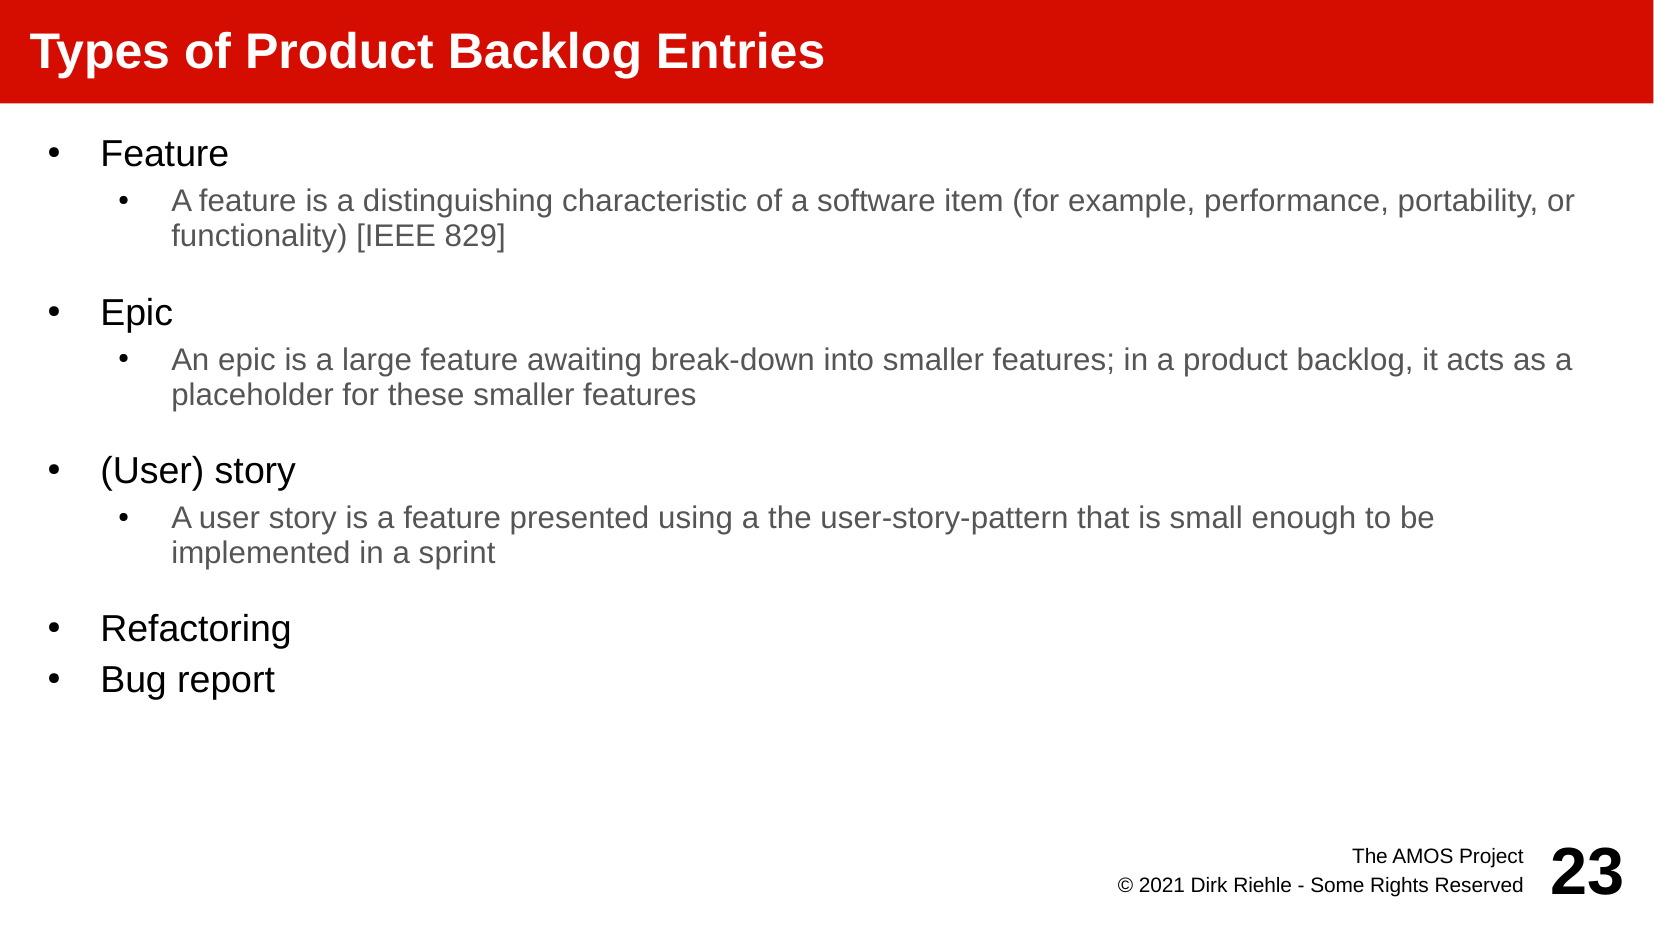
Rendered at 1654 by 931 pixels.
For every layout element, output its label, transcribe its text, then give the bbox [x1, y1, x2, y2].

list Feature A feature is a distinguishing characteristic of a software item (for example, performance, portability, or functionality) [IEEE 829] Epic An epic is a large feature awaiting break-down into smaller features; in a product backlog, it acts as a placeholder for these smaller features (User) story A user story is a feature presented using a the user-story-pattern that is small enough to be implemented in a sprint Refactoring Bug report [29, 132, 1625, 813]
title Types of Product Backlog Entries [0, 0, 1654, 104]
